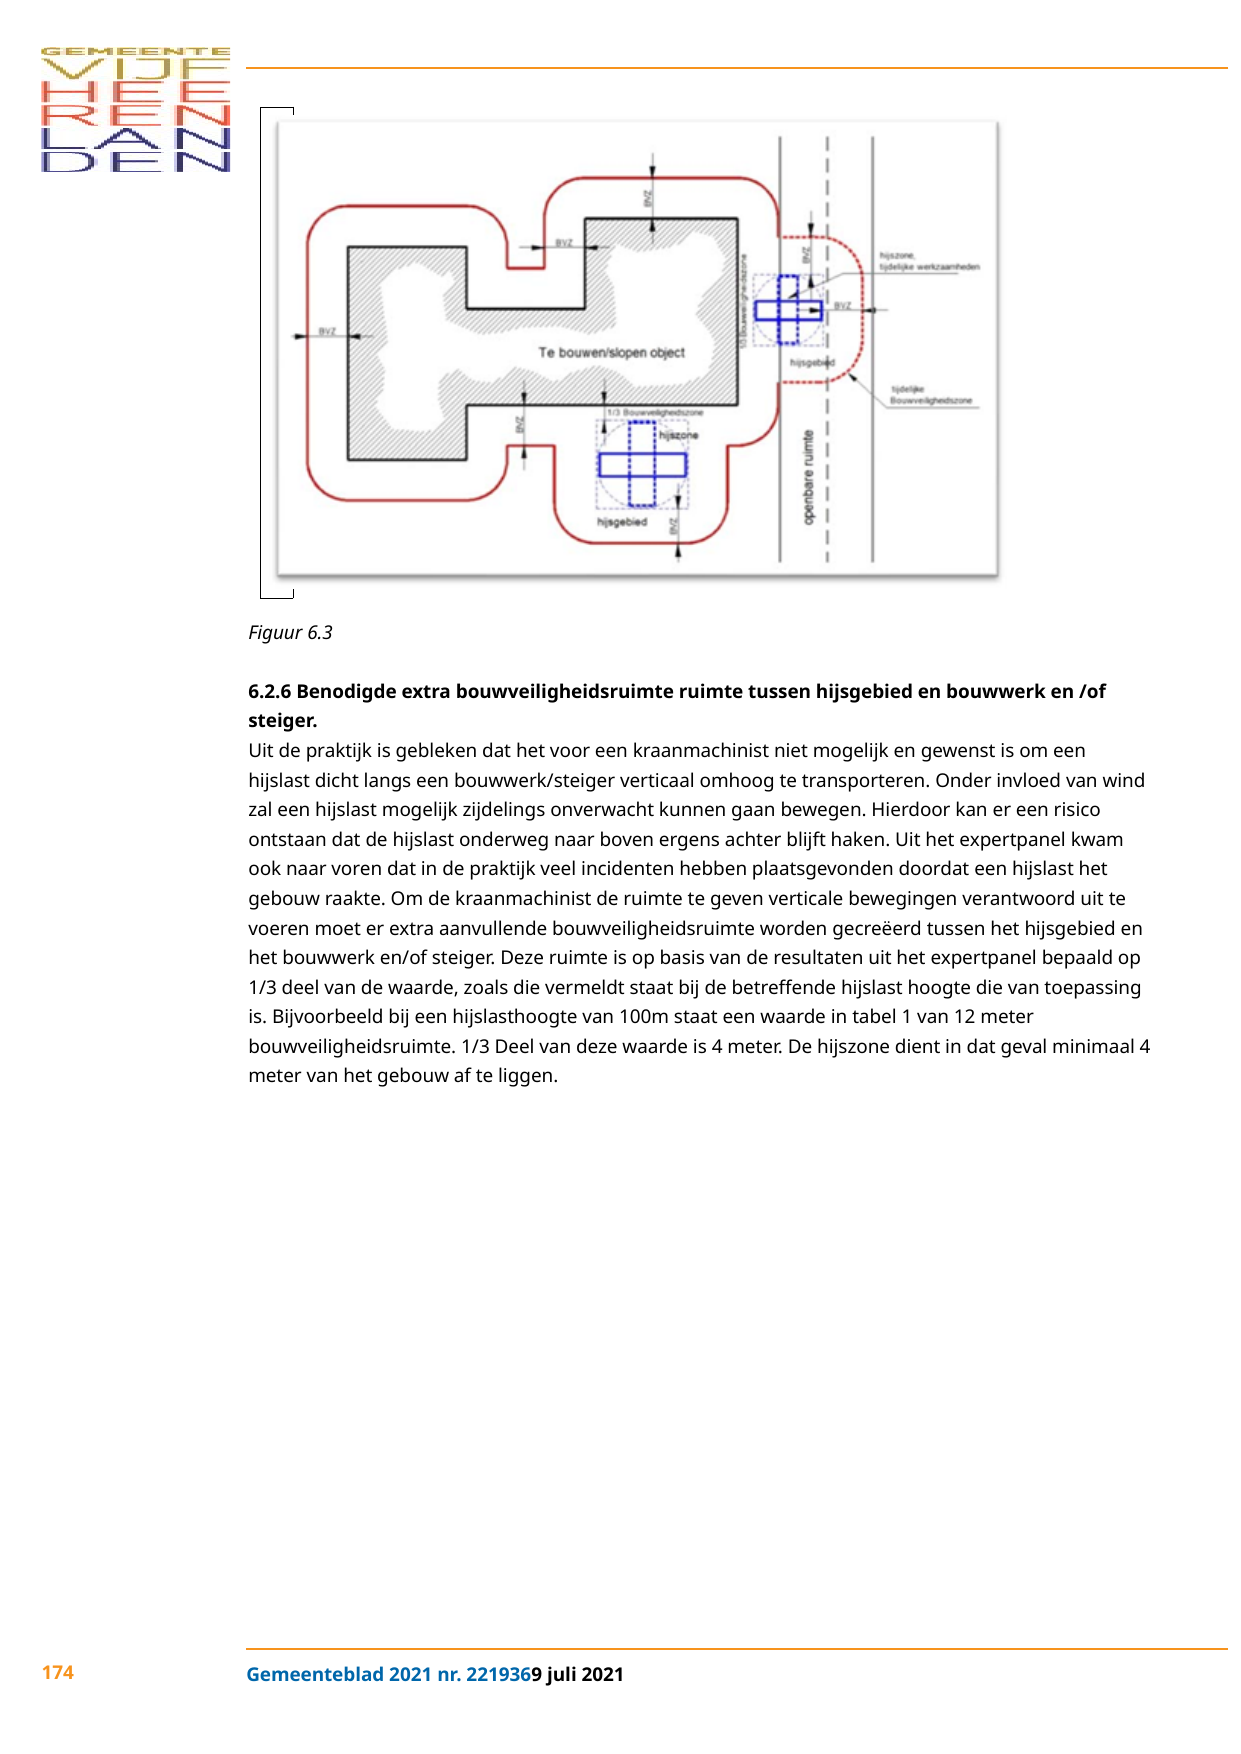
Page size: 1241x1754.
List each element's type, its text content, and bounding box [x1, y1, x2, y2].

text Uit de praktijk is gebleken dat het voor een kraanmachinist niet mogelijk en gewenst is om een hijslast dicht langs een bouwwerk/steiger verticaal omhoog te transporteren. Onder invloed van wind zal een hijslast mogelijk zijdelings onverwacht kunnen gaan bewegen. Hierdoor kan er een risico ontstaan dat de hijslast onderweg naar boven ergens achter blijft haken. Uit het expertpanel kwam ook naar voren dat in de praktijk veel incidenten hebben plaatsgevonden doordat een hijslast het gebouw raakte. Om de kraanmachinist de ruimte te geven verticale bewegingen verantwoord uit te voeren moet er extra aanvullende bouwveiligheidsruimte worden gecreëerd tussen het hijsgebied en het bouwwerk en/of steiger. Deze ruimte is op basis van de resultaten uit het expertpanel bepaald op 1/3 deel van de waarde, zoals die vermeldt staat bij de betreffende hijslast hoogte die van toepassing is. Bijvoorbeeld bij een hijslasthoogte van 100m staat een waarde in tabel 1 van 12 meter bouwveiligheidsruimte. 1/3 Deel van deze waarde is 4 meter. De hijszone dient in dat geval minimaal 4 meter van het gebouw af te liggen. [248, 737, 1152, 1088]
text 6.2.6 Benodigde extra bouwveiligheidsruimte ruimte tussen hijsgebied en bouwwerk en /of steiger. [248, 678, 1152, 733]
text Figuur 6.3 [248, 619, 1152, 645]
picture [41, 47, 231, 172]
picture [268, 115, 1008, 589]
